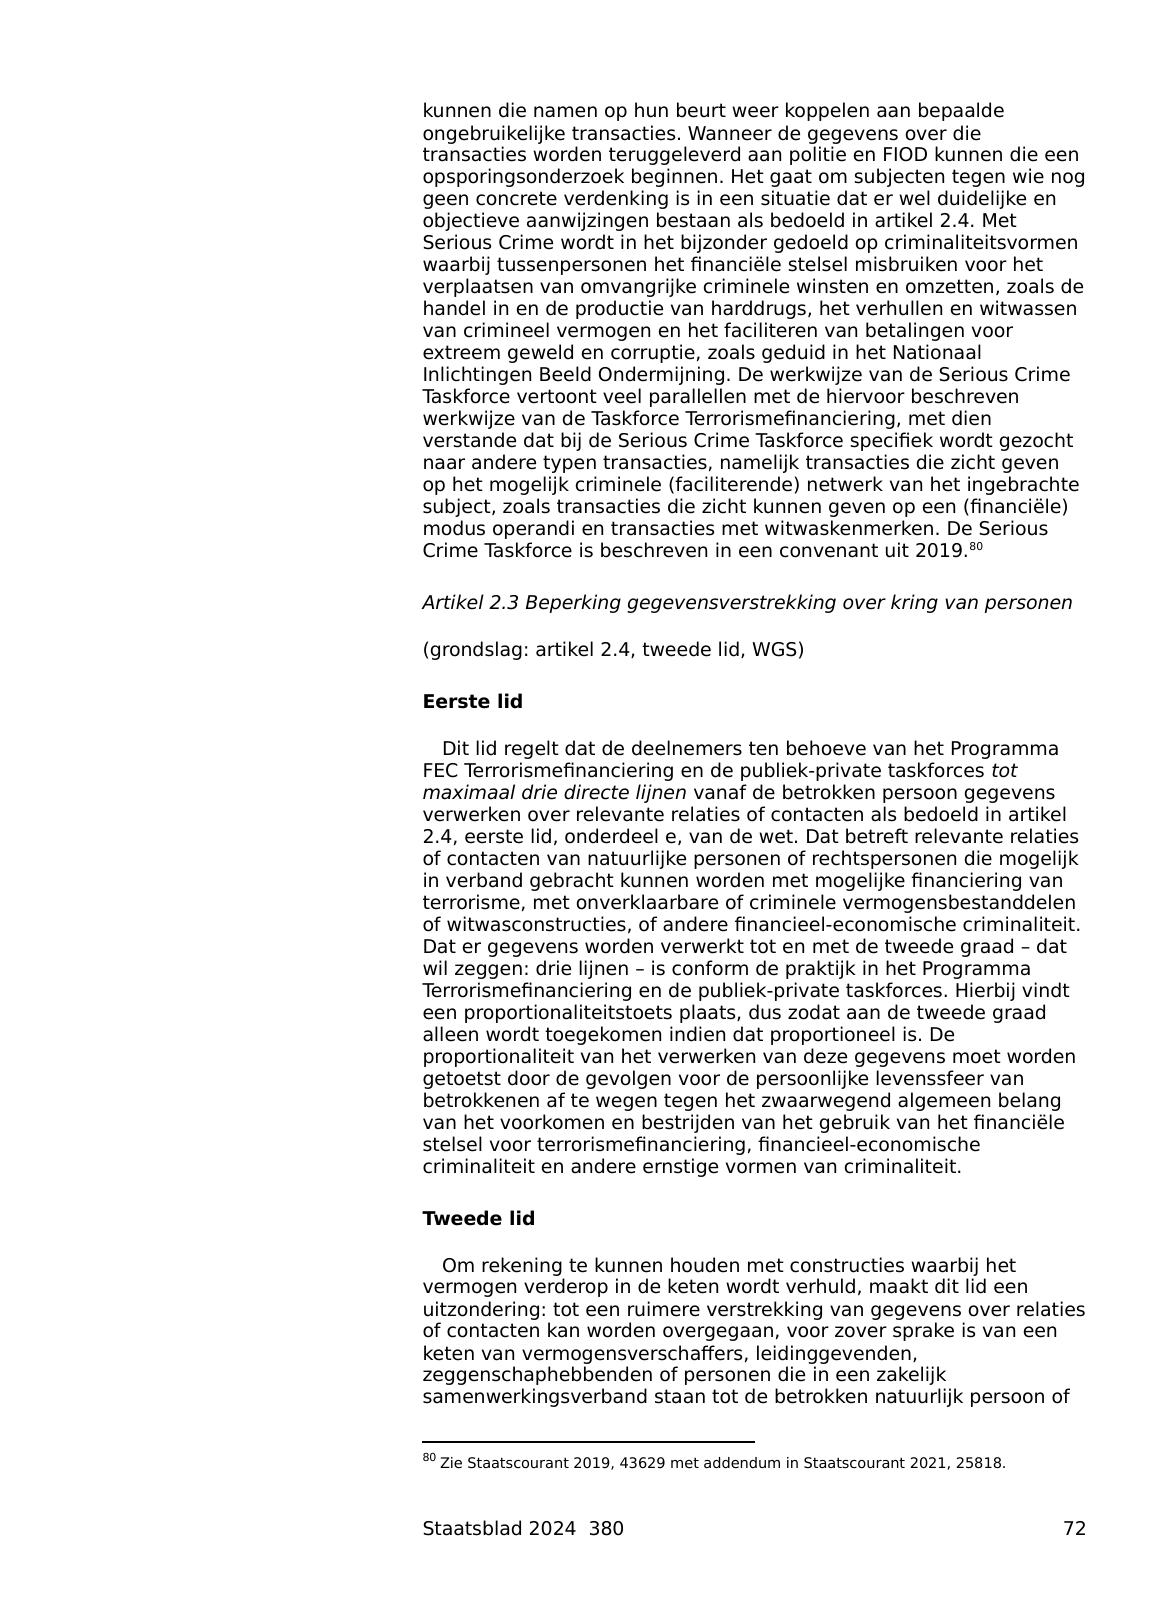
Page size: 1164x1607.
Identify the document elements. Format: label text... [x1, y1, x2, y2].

text Om rekening te kunnen houden met constructies waarbij het vermogen verderop in de keten wordt verhuld, maakt dit lid een uitzondering: tot een ruimere verstrekking van gegevens over relaties of contacten kan worden overgegaan, voor zover sprake is van een keten van vermogensverschaffers, leidinggevenden, zeggenschaphebbenden of personen die in een zakelijk samenwerkingsverband staan tot de betrokken natuurlijk persoon of [422, 1254, 1087, 1408]
subtitle Artikel 2.3 Beperking gegevensverstrekking over kring van personen [422, 592, 1087, 614]
subtitle Eerste lid [422, 691, 1087, 713]
text Zie Staatscourant 2019, 43629 met addendum in Staatscourant 2021, 25818. [422, 1451, 1087, 1473]
subtitle (grondslag: artikel 2.4, tweede lid, WGS) [422, 639, 1087, 661]
text Dit lid regelt dat de deelnemers ten behoeve van het Programma FEC Terrorismefinanciering en de publiek-private taskforces tot maximaal drie directe lijnen vanaf de betrokken persoon gegevens verwerken over relevante relaties of contacten als bedoeld in artikel 2.4, eerste lid, onderdeel e, van de wet. Dat betreft relevante relaties of contacten van natuurlijke personen of rechtspersonen die mogelijk in verband gebracht kunnen worden met mogelijke financiering van terrorisme, met onverklaarbare of criminele vermogensbestanddelen of witwasconstructies, of andere financieel-economische criminaliteit. Dat er gegevens worden verwerkt tot en met de tweede graad – dat wil zeggen: drie lijnen – is conform de praktijk in het Programma Terrorismefinanciering en de publiek-private taskforces. Hierbij vindt een proportionaliteitstoets plaats, dus zodat aan de tweede graad alleen wordt toegekomen indien dat proportioneel is. De proportionaliteit van het verwerken van deze gegevens moet worden getoetst door de gevolgen voor de persoonlijke levenssfeer van betrokkenen af te wegen tegen het zwaarwegend algemeen belang van het voorkomen en bestrijden van het gebruik van het financiële stelsel voor terrorismefinanciering, financieel-economische criminaliteit en andere ernstige vormen van criminaliteit. [422, 738, 1087, 1177]
subtitle Tweede lid [422, 1207, 1087, 1229]
text kunnen die namen op hun beurt weer koppelen aan bepaalde ongebruikelijke transacties. Wanneer de gegevens over die transacties worden teruggeleverd aan politie en FIOD kunnen die een opsporingsonderzoek beginnen. Het gaat om subjecten tegen wie nog geen concrete verdenking is in een situatie dat er wel duidelijke en objectieve aanwijzingen bestaan als bedoeld in artikel 2.4. Met Serious Crime wordt in het bijzonder gedoeld op criminaliteitsvormen waarbij tussenpersonen het financiële stelsel misbruiken voor het verplaatsen van omvangrijke criminele winsten en omzetten, zoals de handel in en de productie van harddrugs, het verhullen en witwassen van crimineel vermogen en het faciliteren van betalingen voor extreem geweld en corruptie, zoals geduid in het Nationaal Inlichtingen Beeld Ondermijning. De werkwijze van de Serious Crime Taskforce vertoont veel parallellen met de hiervoor beschreven werkwijze van de Taskforce Terrorismefinanciering, met dien verstande dat bij de Serious Crime Taskforce specifiek wordt gezocht naar andere typen transacties, namelijk transacties die zicht geven op het mogelijk criminele (faciliterende) netwerk van het ingebrachte subject, zoals transacties die zicht kunnen geven op een (financiële) modus operandi en transacties met witwaskenmerken. De Serious Crime Taskforce is beschreven in een convenant uit 2019. [422, 100, 1087, 562]
